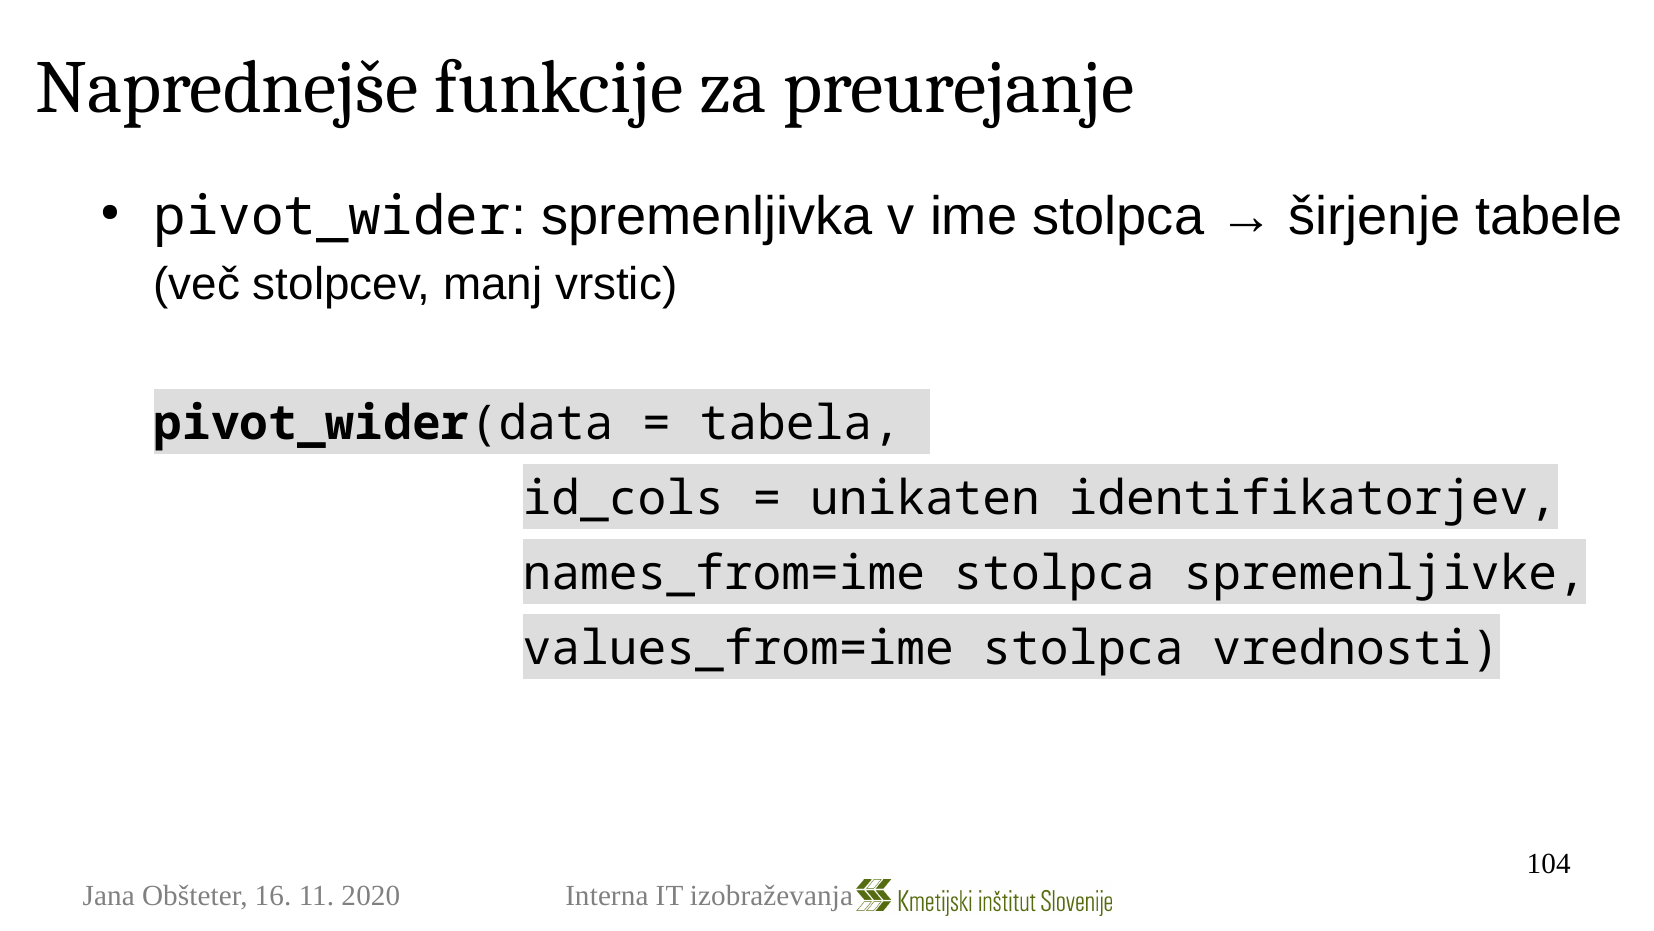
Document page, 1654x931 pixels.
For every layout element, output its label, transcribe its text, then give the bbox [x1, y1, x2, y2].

picture [856, 879, 1112, 916]
title Naprednejše funkcije za preurejanje [35, 21, 1524, 154]
list pivot_wider: spremenljivka v ime stolpca → širjenje tabele (več stolpcev, manj vrstic) pivot_wider(data = tabela, id_cols = unikaten identifikatorjev, names_from=ime stolpca spremenljivke, values_from=ime stolpca vrednosti) [82, 165, 1642, 827]
